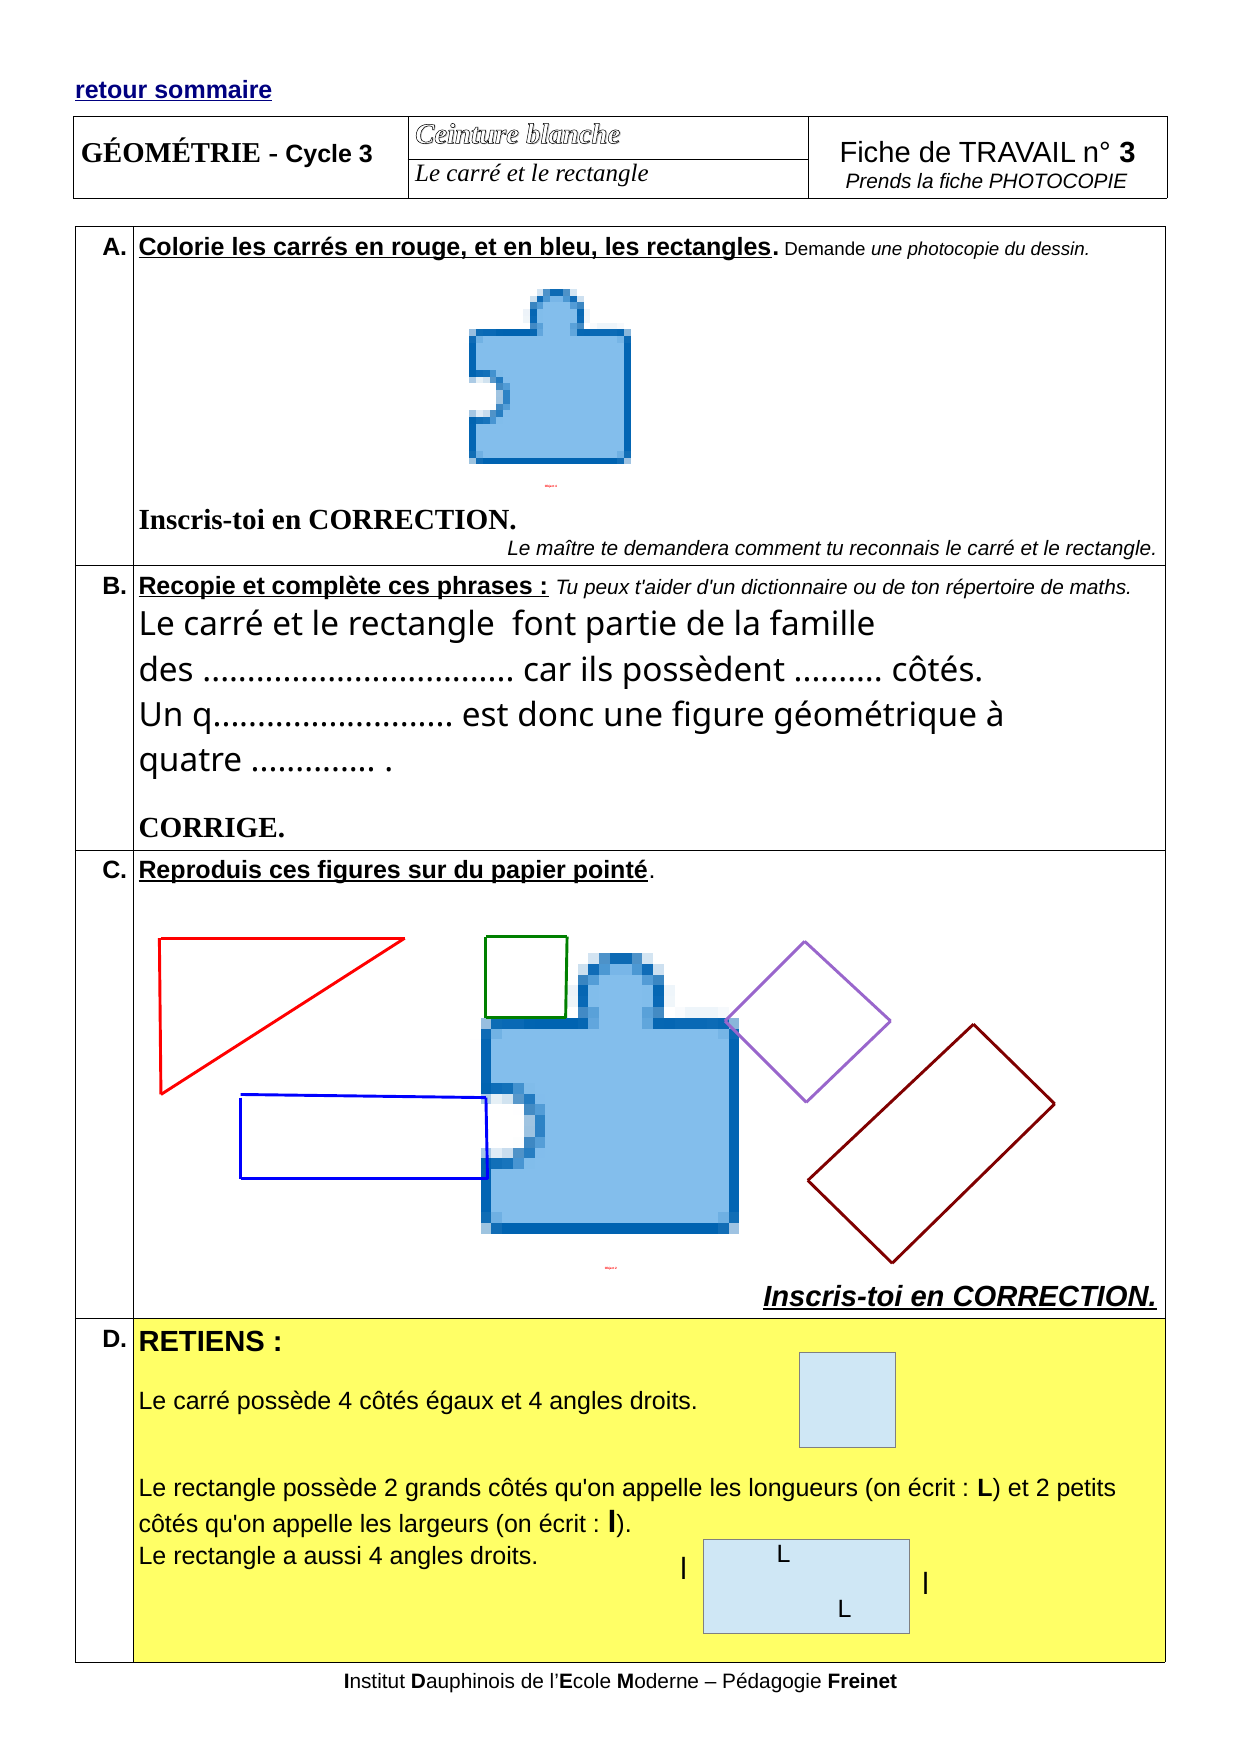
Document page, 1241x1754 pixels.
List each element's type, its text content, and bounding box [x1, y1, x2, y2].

table_header géométrie - Cycle 3 [74, 117, 408, 197]
table_cell B. [76, 566, 133, 849]
table_cell [481, 1094, 491, 1104]
table_cell [523, 309, 530, 316]
table_header Ceinture blanche [409, 117, 808, 158]
table_cell [642, 953, 653, 964]
table_cell [502, 1148, 513, 1158]
text retour sommaire [75, 75, 1165, 104]
table_cell [524, 1115, 535, 1126]
table_cell [653, 964, 664, 975]
table_header Colorie les carrés en rouge, et en bleu, les rectangles. Demande une photocopie du dessin. Inscris-toi en CORRECTION. Le maître te demandera comment tu reconnais le carré et le rectangle. [134, 227, 1165, 565]
table_header Fiche de TRAVAIL n° 3 Prends la fiche PHOTOCOPIE [809, 117, 1167, 197]
table_cell Recopie et complète ces phrases : Tu peux t'aider d'un dictionnaire ou de ton répertoire de maths. Le carré et le rectangle font partie de la famille des ................................... car ils possèdent .......... côtés. Un q........................... est donc une figure géométrique à quatre .............. . CORRIGE. [134, 566, 1165, 849]
table_cell [729, 1223, 739, 1234]
table_cell Le carré et le rectangle [409, 160, 808, 197]
table_cell [476, 410, 483, 417]
table_cell D. [76, 1319, 133, 1662]
table_cell [481, 1148, 485, 1158]
table_cell [481, 1223, 491, 1234]
table_cell [491, 1148, 502, 1158]
table_cell RETIENS : Le carré possède 4 côtés égaux et 4 angles droits. Le rectangle possède 2 grands côtés qu'on appelle les longueurs (on écrit : L) et 2 petits côtés qu'on appelle les largeurs (on écrit : l). Le rectangle a aussi 4 angles droits. [134, 1319, 1165, 1662]
table_cell Reproduis ces figures sur du papier pointé. Inscris-toi en CORRECTION. [134, 851, 1165, 1318]
table_cell [476, 377, 483, 383]
table_cell [578, 964, 588, 975]
table_header A. [76, 227, 133, 565]
table_cell [588, 953, 599, 964]
table_cell [524, 1126, 535, 1137]
table_cell C. [76, 851, 133, 1318]
table_cell [502, 1094, 513, 1104]
